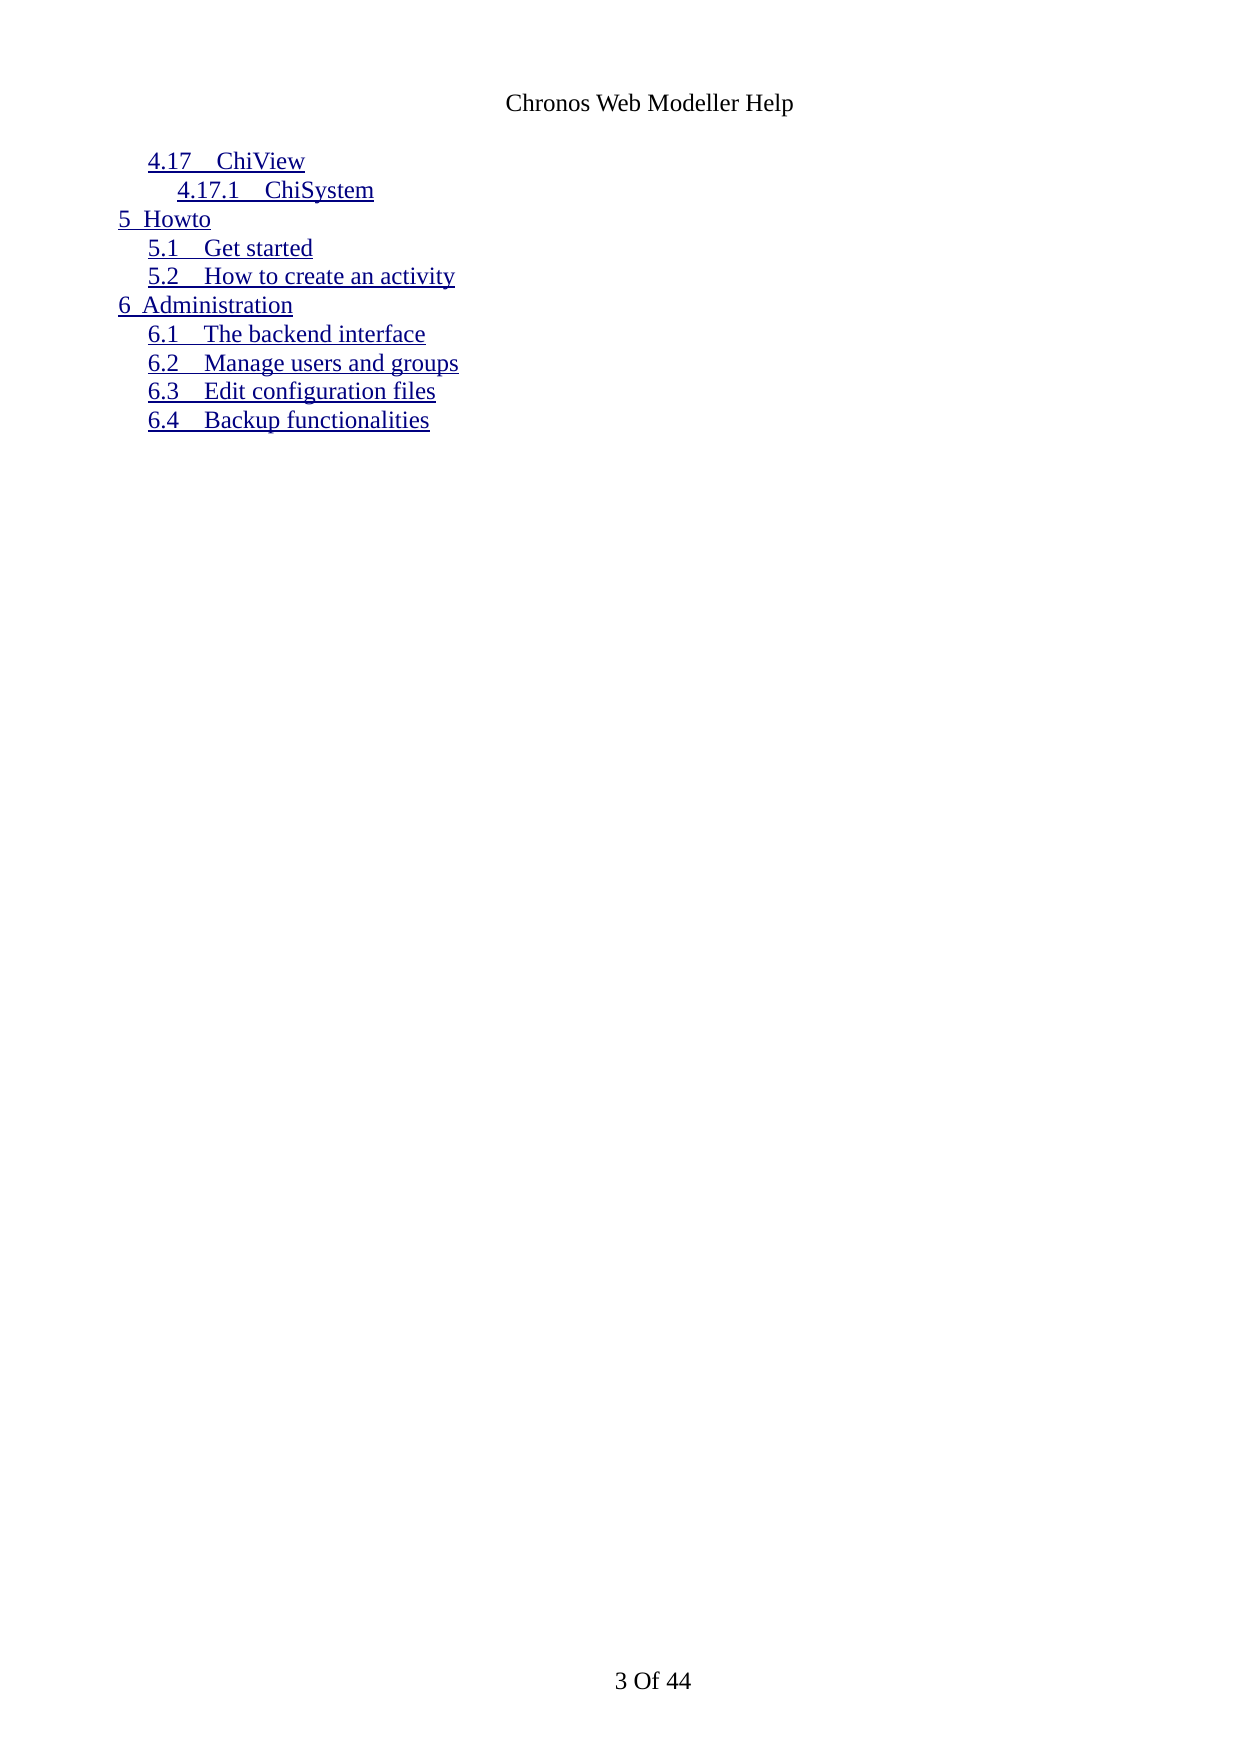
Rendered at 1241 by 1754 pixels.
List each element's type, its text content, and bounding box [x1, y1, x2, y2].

text 5 Howto [118, 204, 1181, 233]
text 6.2 Manage users and groups [148, 348, 1181, 376]
text 6.4 Backup functionalities [148, 405, 1181, 434]
text 4.17 ChiView [148, 146, 1181, 175]
text 6.3 Edit configuration files [148, 376, 1181, 405]
text 6 Administration [118, 290, 1181, 319]
text 6.1 The backend interface [148, 319, 1181, 348]
text 5.1 Get started [148, 233, 1181, 261]
text 4.17.1 ChiSystem [177, 175, 1181, 204]
text 5.2 How to create an activity [148, 261, 1181, 290]
